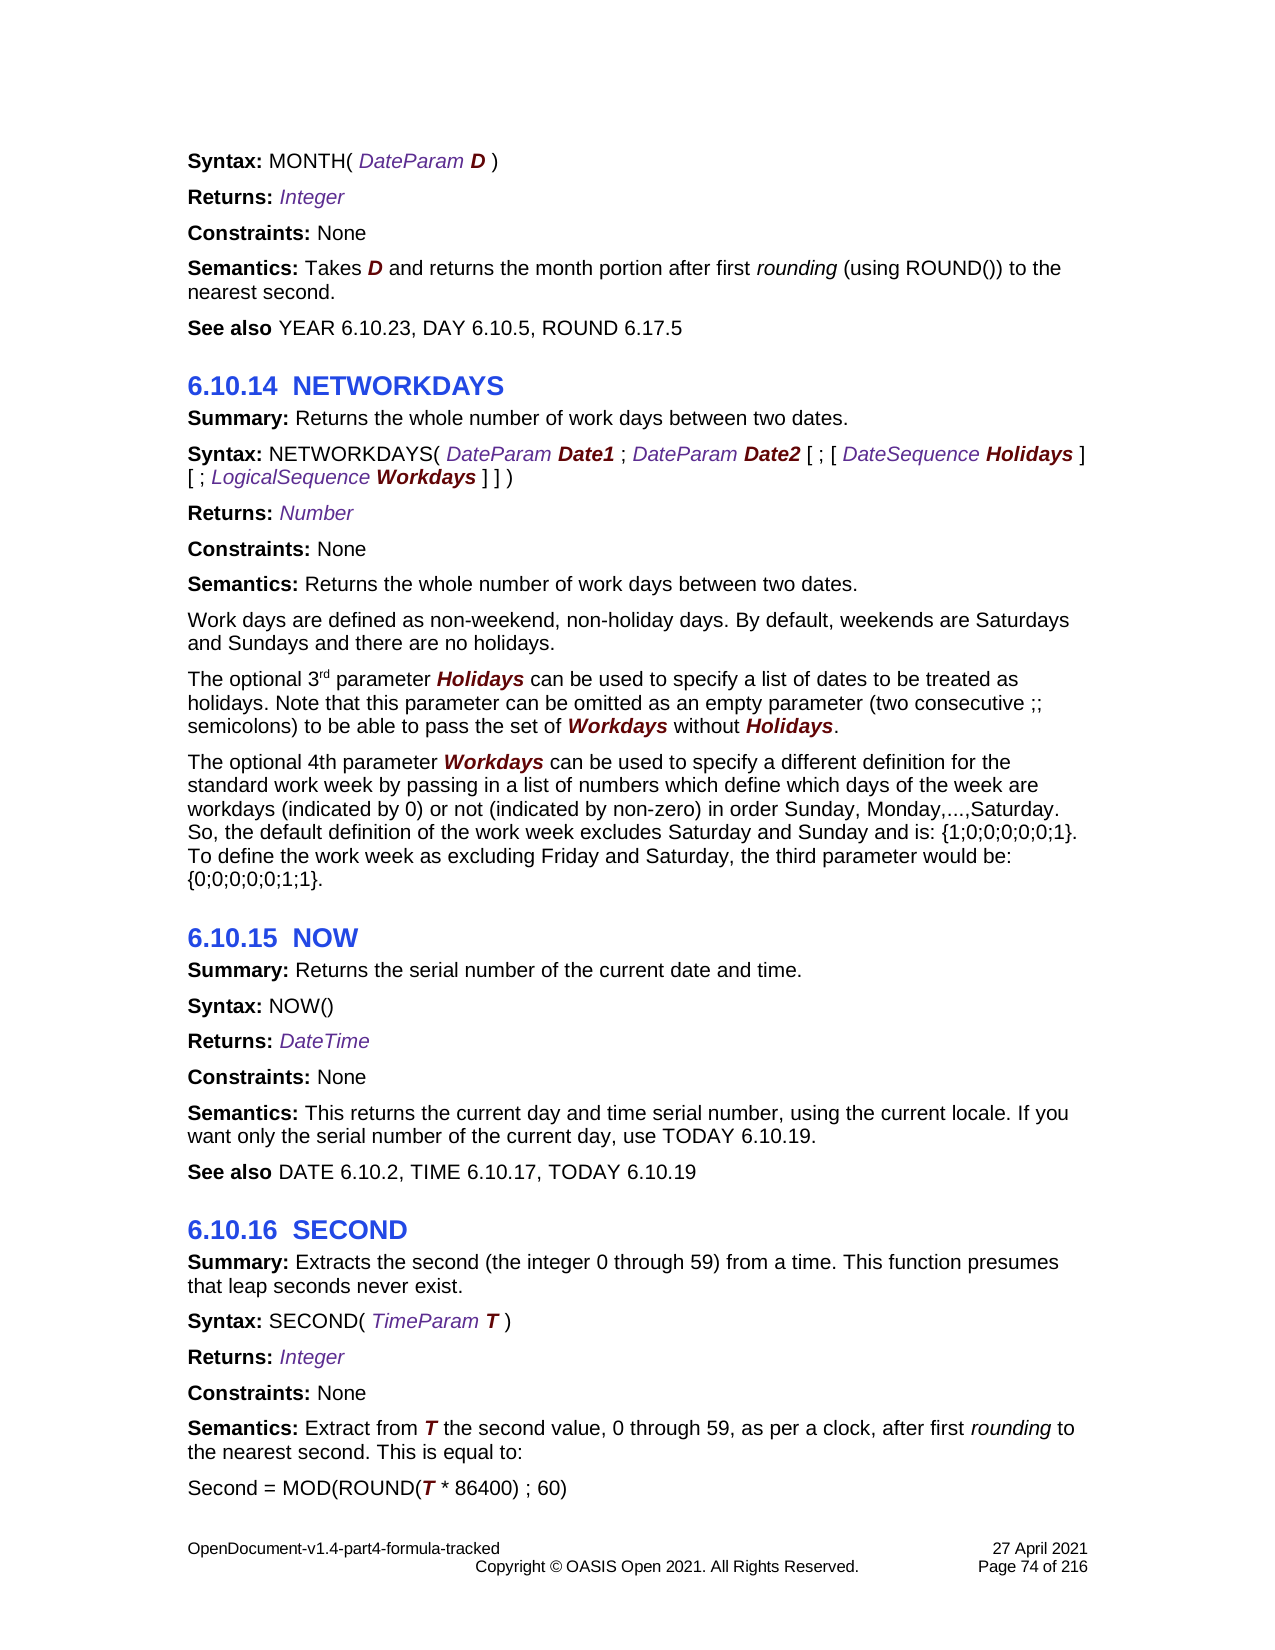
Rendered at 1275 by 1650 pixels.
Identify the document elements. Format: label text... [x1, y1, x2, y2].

text Syntax: NOW() [187, 994, 1088, 1018]
text Constraints: None [187, 1065, 1088, 1089]
text Work days are defined as non-weekend, non-holiday days. By default, weekends are Saturdays and Sundays and there are no holidays. [187, 608, 1088, 655]
text The optional 4th parameter Workdays can be used to specify a different definition for the standard work week by passing in a list of numbers which define which days of the week are workdays (indicated by 0) or not (indicated by non-zero) in order Sunday, Monday,...,Saturday. So, the default definition of the work week excludes Saturday and Sunday and is: {1;0;0;0;0;0;1}. To define the work week as excluding Friday and Saturday, the third parameter would be: {0;0;0;0;0;1;1}. [187, 750, 1088, 891]
text Semantics: This returns the current day and time serial number, using the current locale. If you want only the serial number of the current day, use TODAY 6.10.19. [187, 1101, 1088, 1148]
subtitle SECOND [187, 1215, 1088, 1245]
text Returns: DateTime [187, 1030, 1088, 1053]
text See also YEAR 6.10.23, DAY 6.10.5, ROUND 6.17.5 [187, 316, 1088, 339]
text Summary: Extracts the second (the integer 0 through 59) from a time. This function presumes that leap seconds never exist. [187, 1251, 1088, 1298]
text Summary: Returns the whole number of work days between two dates. [187, 407, 1088, 430]
text Second = MOD(ROUND(T * 86400) ; 60) [187, 1476, 1088, 1499]
text Constraints: None [187, 537, 1088, 561]
text Returns: Integer [187, 186, 1088, 209]
text See also DATE 6.10.2, TIME 6.10.17, TODAY 6.10.19 [187, 1160, 1088, 1184]
text Semantics: Takes D and returns the month portion after first rounding (using ROUND()) to the nearest second. [187, 257, 1088, 304]
subtitle NOW [187, 922, 1088, 952]
text Summary: Returns the serial number of the current date and time. [187, 958, 1088, 982]
text Constraints: None [187, 1381, 1088, 1405]
text Syntax: SECOND( TimeParam T ) [187, 1310, 1088, 1333]
text Constraints: None [187, 221, 1088, 245]
text Returns: Integer [187, 1346, 1088, 1369]
text Semantics: Extract from T the second value, 0 through 59, as per a clock, after first rounding to the nearest second. This is equal to: [187, 1417, 1088, 1464]
text Semantics: Returns the whole number of work days between two dates. [187, 573, 1088, 596]
subtitle NETWORKDAYS [187, 371, 1088, 401]
text Syntax: NETWORKDAYS( DateParam Date1 ; DateParam Date2 [ ; [ DateSequence Holidays ] [ ; LogicalSequence Workdays ] ] ) [187, 442, 1088, 489]
text Syntax: MONTH( DateParam D ) [187, 150, 1088, 173]
text The optional 3rd parameter Holidays can be used to specify a list of dates to be treated as holidays. Note that this parameter can be omitted as an empty parameter (two consecutive ;; semicolons) to be able to pass the set of Workdays without Holidays. [187, 667, 1088, 738]
text Returns: Number [187, 501, 1088, 525]
